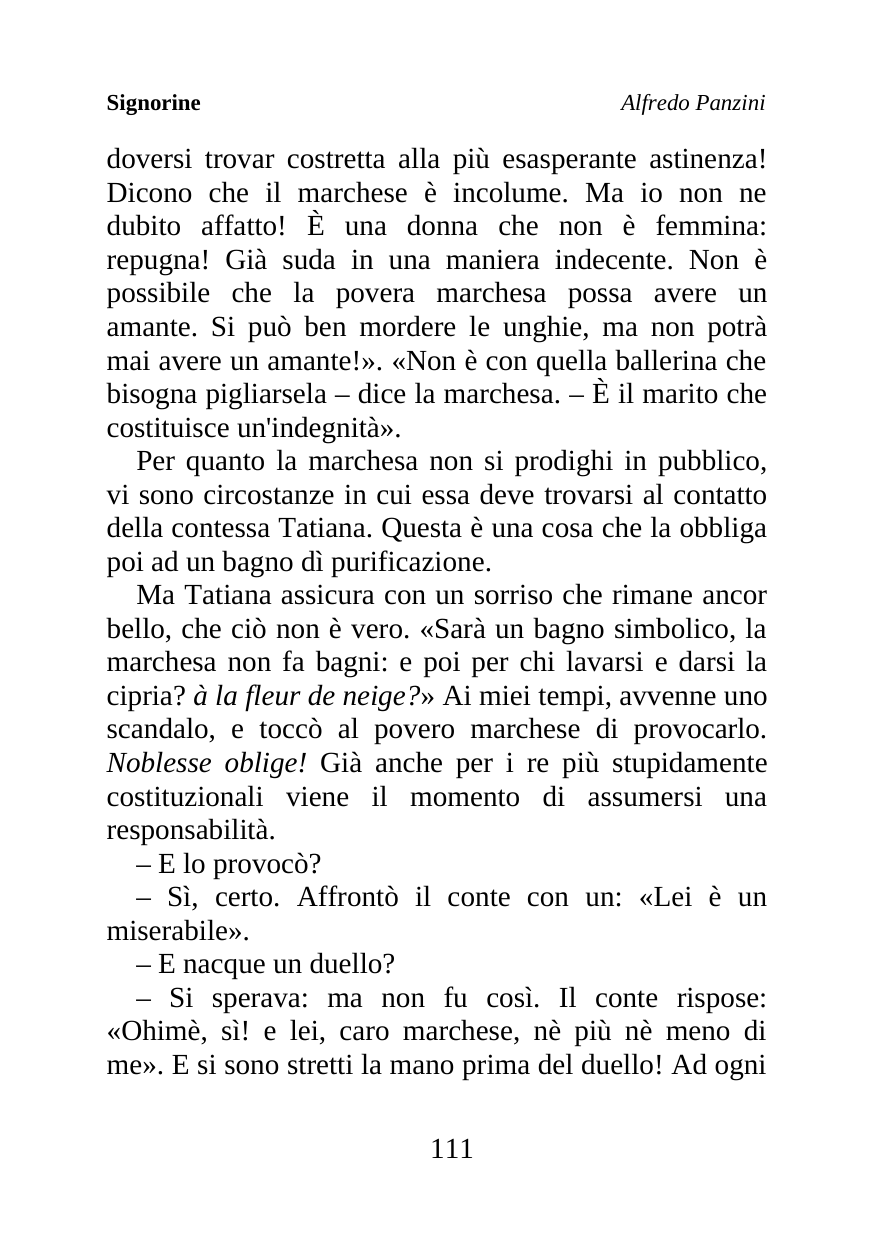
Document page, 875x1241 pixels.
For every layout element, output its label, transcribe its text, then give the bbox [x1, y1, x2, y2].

text – Si sperava: ma non fu così. Il conte rispose: «Ohimè, sì! e lei, caro marchese, nè più nè meno di me». E si sono stretti la mano prima del duello! Ad ogni [106, 980, 768, 1081]
text doversi trovar costretta alla più esasperante astinenza! Dicono che il marchese è incolume. Ma io non ne dubito affatto! È una donna che non è femmina: repugna! Già suda in una maniera indecente. Non è possibile che la povera marchesa possa avere un amante. Si può ben mordere le unghie, ma non potrà mai avere un amante!». «Non è con quella ballerina che bisogna pigliarsela – dice la marchesa. – È il marito che costituisce un'indegnità». [106, 141, 768, 443]
text Ma Tatiana assicura con un sorriso che rimane ancor bello, che ciò non è vero. «Sarà un bagno simbolico, la marchesa non fa bagni: e poi per chi lavarsi e darsi la cipria? à la fleur de neige?» Ai miei tempi, avvenne uno scandalo, e toccò al povero marchese di provocarlo. Noblesse oblige! Già anche per i re più stupidamente costituzionali viene il momento di assumersi una responsabilità. [106, 577, 768, 846]
text – E nacque un duello? [106, 946, 768, 980]
text Per quanto la marchesa non si prodighi in pubblico, vi sono circostanze in cui essa deve trovarsi al contatto della contessa Tatiana. Questa è una cosa che la obbliga poi ad un bagno dì purificazione. [106, 443, 768, 577]
text – E lo provocò? [106, 846, 768, 879]
text – Sì, certo. Affrontò il conte con un: «Lei è un miserabile». [106, 879, 768, 946]
